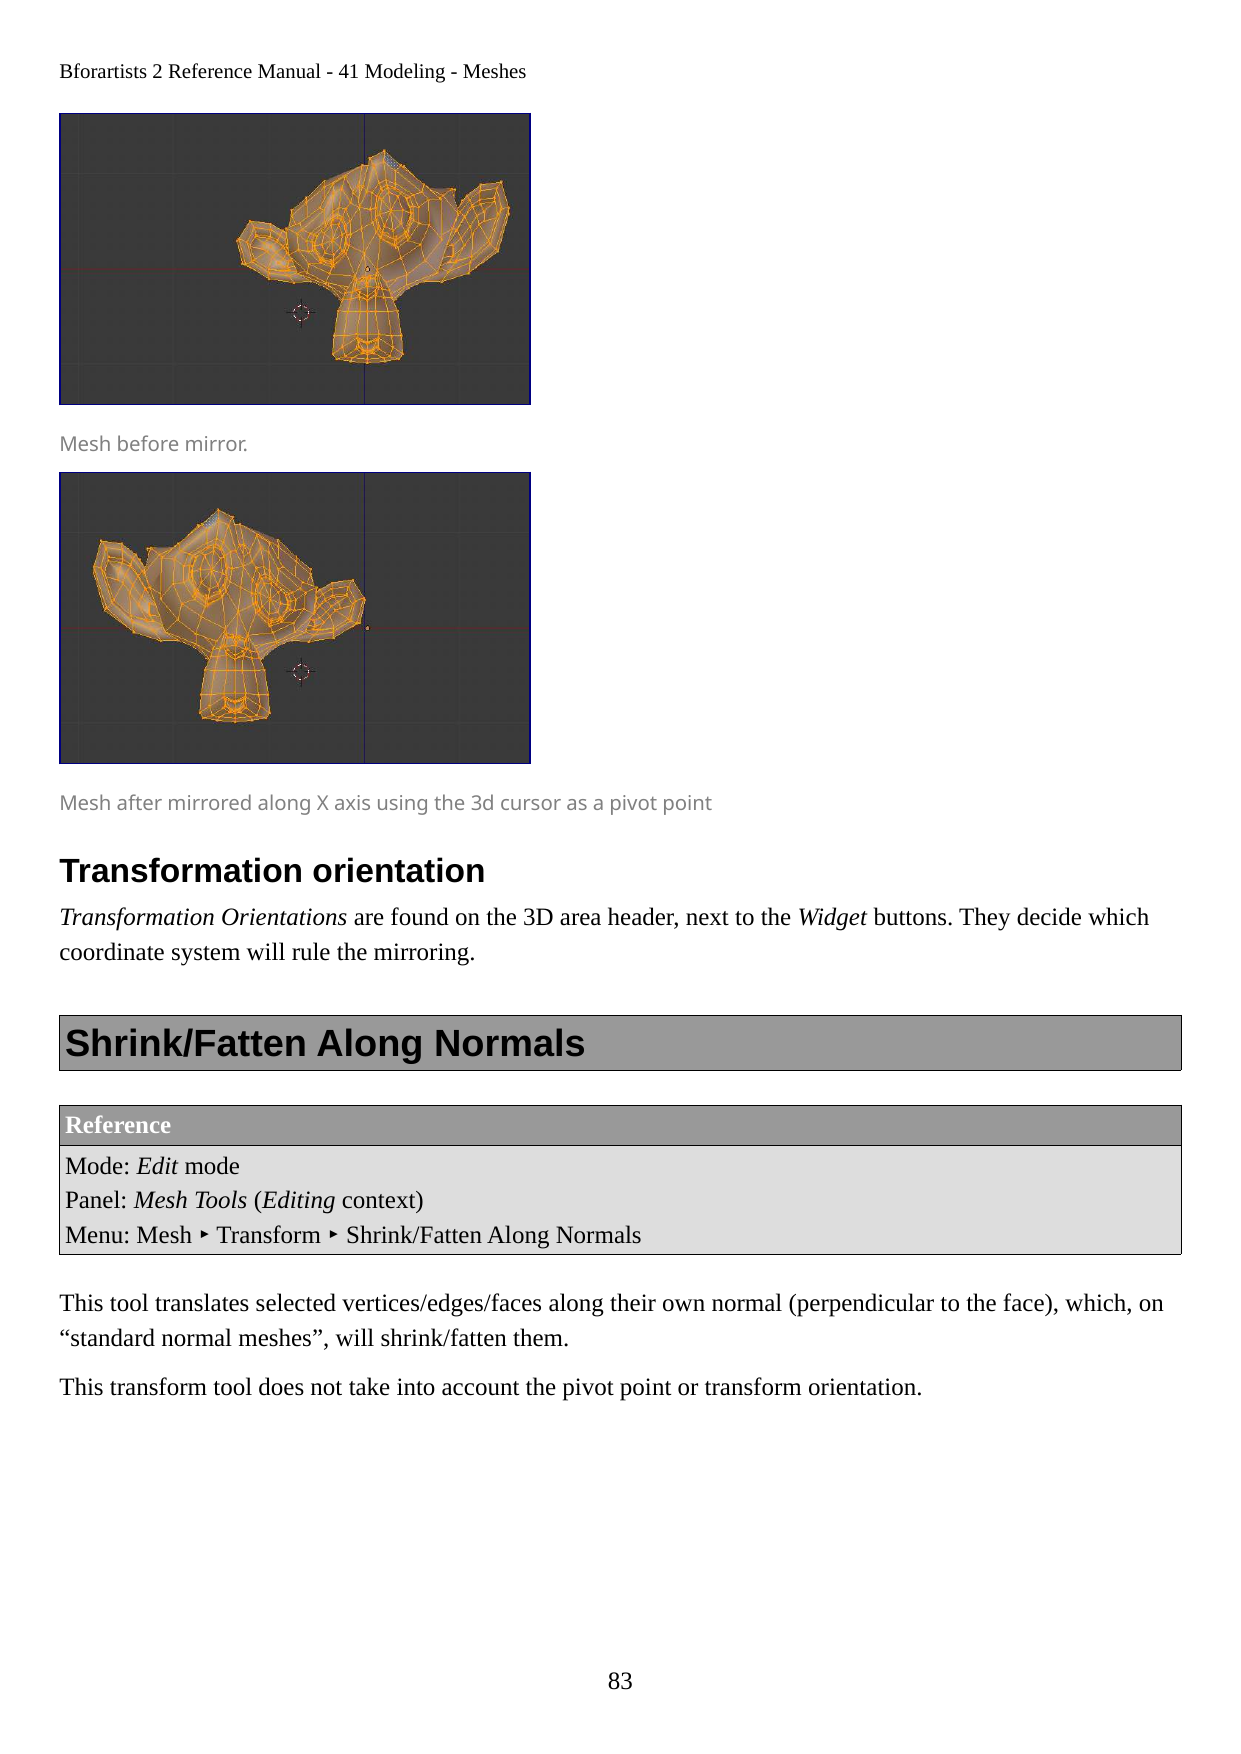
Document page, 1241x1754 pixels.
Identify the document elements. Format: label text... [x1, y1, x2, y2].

text Mesh after mirrored along X axis using the 3d cursor as a pivot point [59, 785, 1181, 816]
table_header Shrink/Fatten Along Normals [60, 1016, 1181, 1070]
table_header Reference [60, 1106, 1181, 1145]
text This transform tool does not take into account the pivot point or transform orientation. [59, 1372, 1181, 1401]
text Mesh before mirror. [59, 426, 1181, 457]
picture [61, 473, 529, 763]
table_cell Mode: Edit mode Panel: Mesh Tools (Editing context) Menu: Mesh ‣ Transform ‣ Shrink/Fatten Along Normals [60, 1146, 1181, 1254]
text Transformation Orientations are found on the 3D area header, next to the Widget buttons. They decide which coordinate system will rule the mirroring. [59, 902, 1181, 966]
text This tool translates selected vertices/edges/faces along their own normal (perpendicular to the face), which, on “standard normal meshes”, will shrink/fatten them. [59, 1288, 1181, 1352]
picture [61, 114, 529, 404]
subtitle Transformation orientation [59, 851, 1181, 890]
